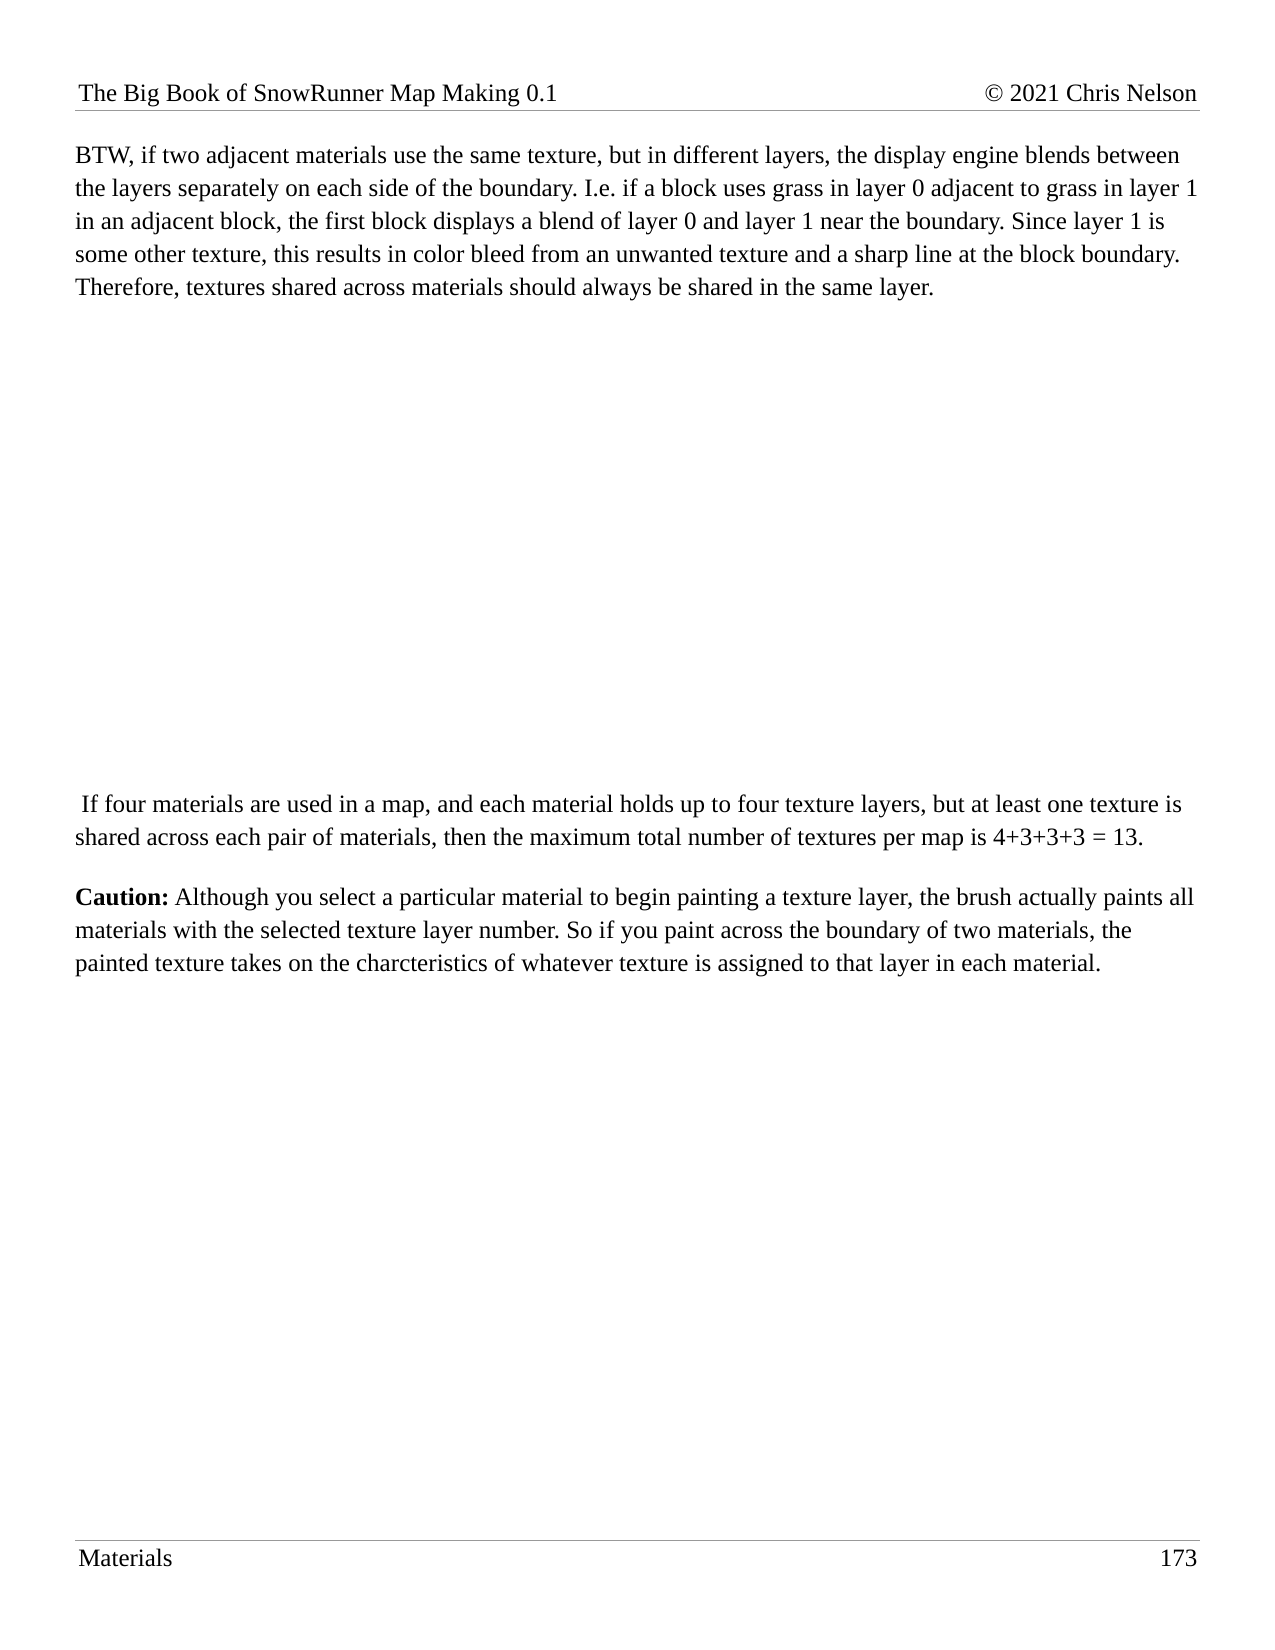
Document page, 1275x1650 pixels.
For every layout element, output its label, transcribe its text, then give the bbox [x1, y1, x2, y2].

text If four materials are used in a map, and each material holds up to four texture layers, but at least one texture is shared across each pair of materials, then the maximum total number of textures per map is 4+3+3+3 = 13. [75, 789, 1200, 851]
text BTW, if two adjacent materials use the same texture, but in different layers, the display engine blends between the layers separately on each side of the boundary. I.e. if a block uses grass in layer 0 adjacent to grass in layer 1 in an adjacent block, the first block displays a blend of layer 0 and layer 1 near the boundary. Since layer 1 is some other texture, this results in color bleed from an unwanted texture and a sharp line at the block boundary. Therefore, textures shared across materials should always be shared in the same layer. [75, 140, 1200, 301]
text Caution: Although you select a particular material to begin painting a texture layer, the brush actually paints all materials with the selected texture layer number. So if you paint across the boundary of two materials, the painted texture takes on the charcteristics of whatever texture is assigned to that layer in each material. [75, 882, 1200, 977]
